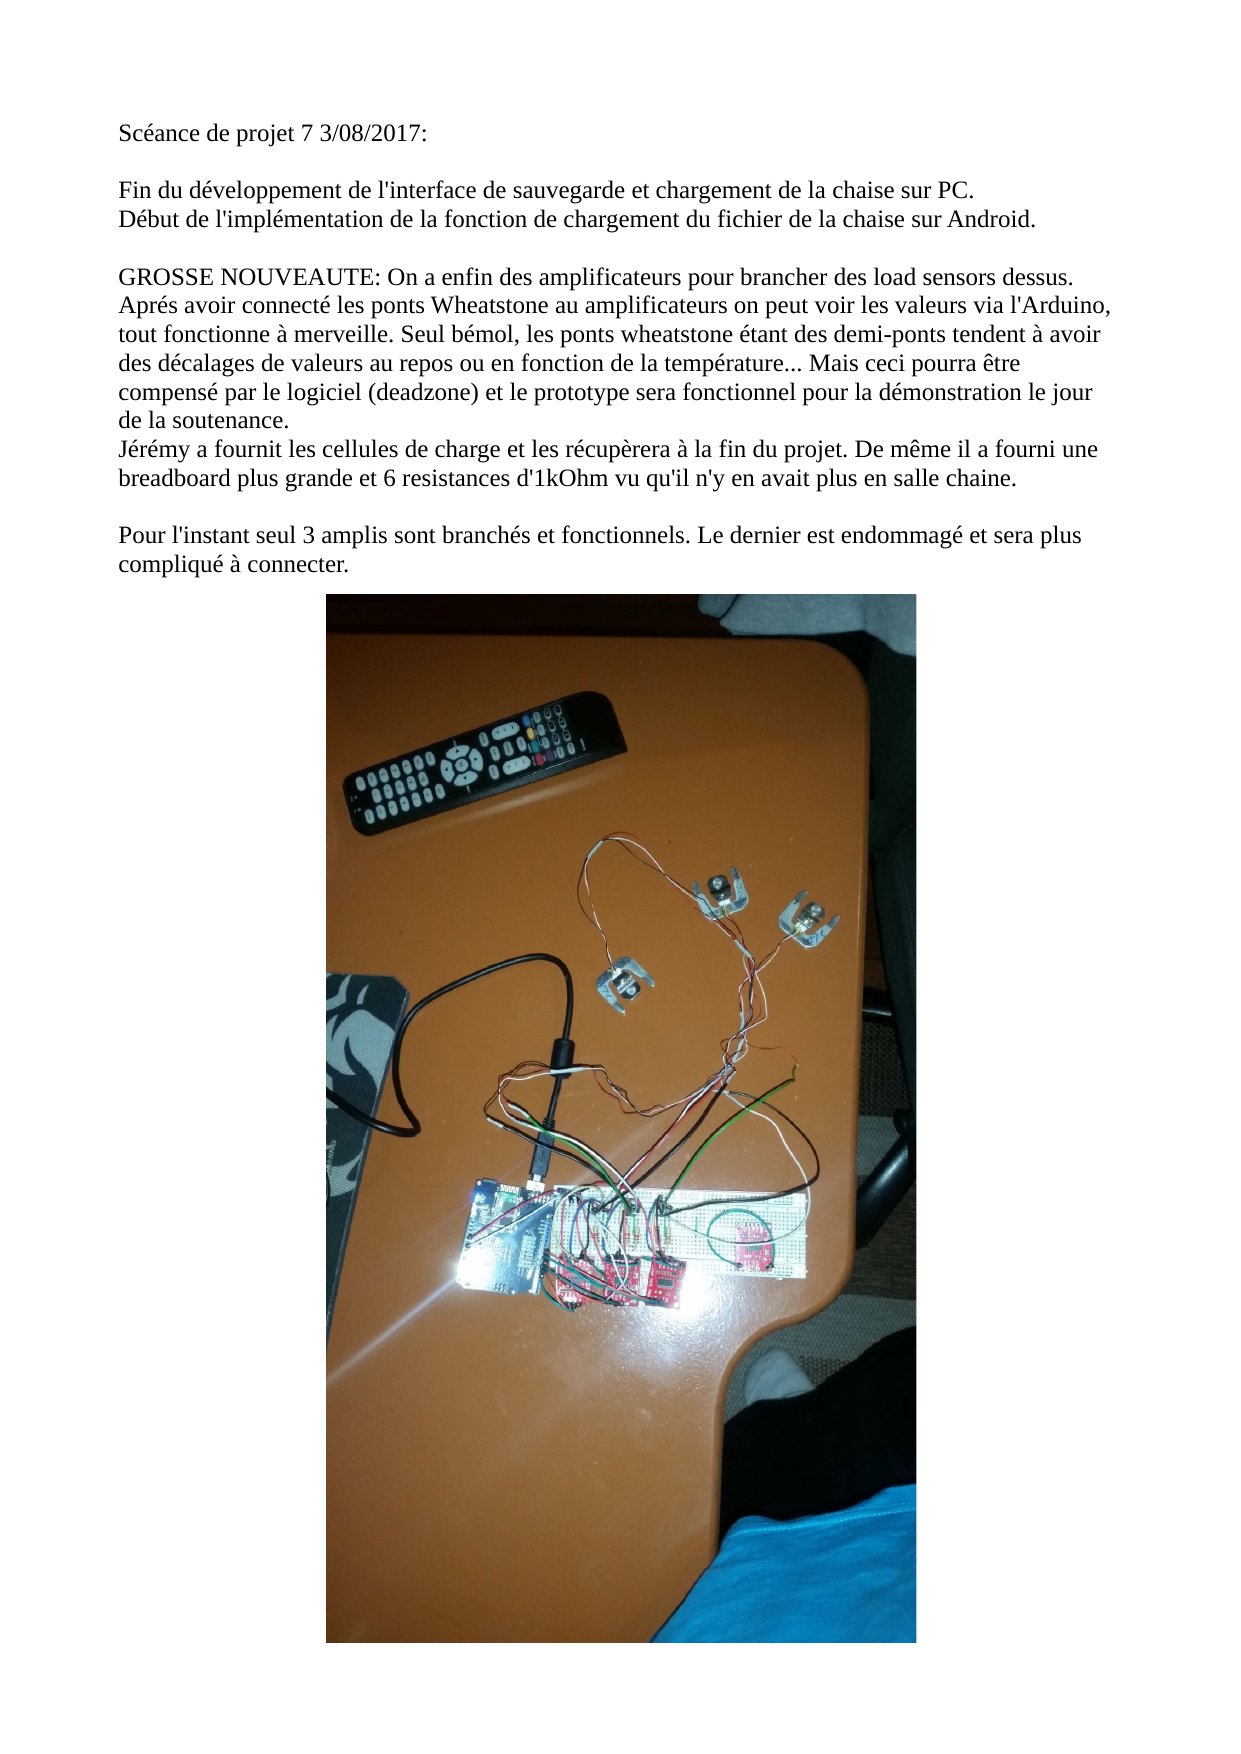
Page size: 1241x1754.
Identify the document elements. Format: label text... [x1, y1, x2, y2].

picture [326, 594, 917, 1643]
text Aprés avoir connecté les ponts Wheatstone au amplificateurs on peut voir les valeurs via l'Arduino, tout fonctionne à merveille. Seul bémol, les ponts wheatstone étant des demi-ponts tendent à avoir des décalages de valeurs au repos ou en fonction de la température... Mais ceci pourra être compensé par le logiciel (deadzone) et le prototype sera fonctionnel pour la démonstration le jour de la soutenance. [118, 291, 1122, 434]
picture [868, 1512, 917, 1540]
picture [848, 1566, 859, 1572]
picture [873, 1548, 912, 1566]
text Fin du développement de l'interface de sauvegarde et chargement de la chaise sur PC. [118, 176, 1122, 204]
picture [856, 1520, 866, 1529]
picture [851, 1530, 865, 1537]
text GROSSE NOUVEAUTE: On a enfin des amplificateurs pour brancher des load sensors dessus. [118, 262, 1122, 291]
text Jérémy a fournit les cellules de charge et les récupèrera à la fin du projet. De même il a fourni une breadboard plus grande et 6 resistances d'1kOhm vu qu'il n'y en avait plus en salle chaine. [118, 434, 1122, 492]
text Début de l'implémentation de la fonction de chargement du fichier de la chaise sur Android. [118, 204, 1122, 233]
picture [800, 1533, 848, 1556]
picture [773, 1540, 793, 1551]
text Pour l'instant seul 3 amplis sont branchés et fonctionnels. Le dernier est endommagé et sera plus compliqué à connecter. [118, 521, 1122, 578]
text Scéance de projet 7 3/08/2017: [118, 118, 1122, 147]
